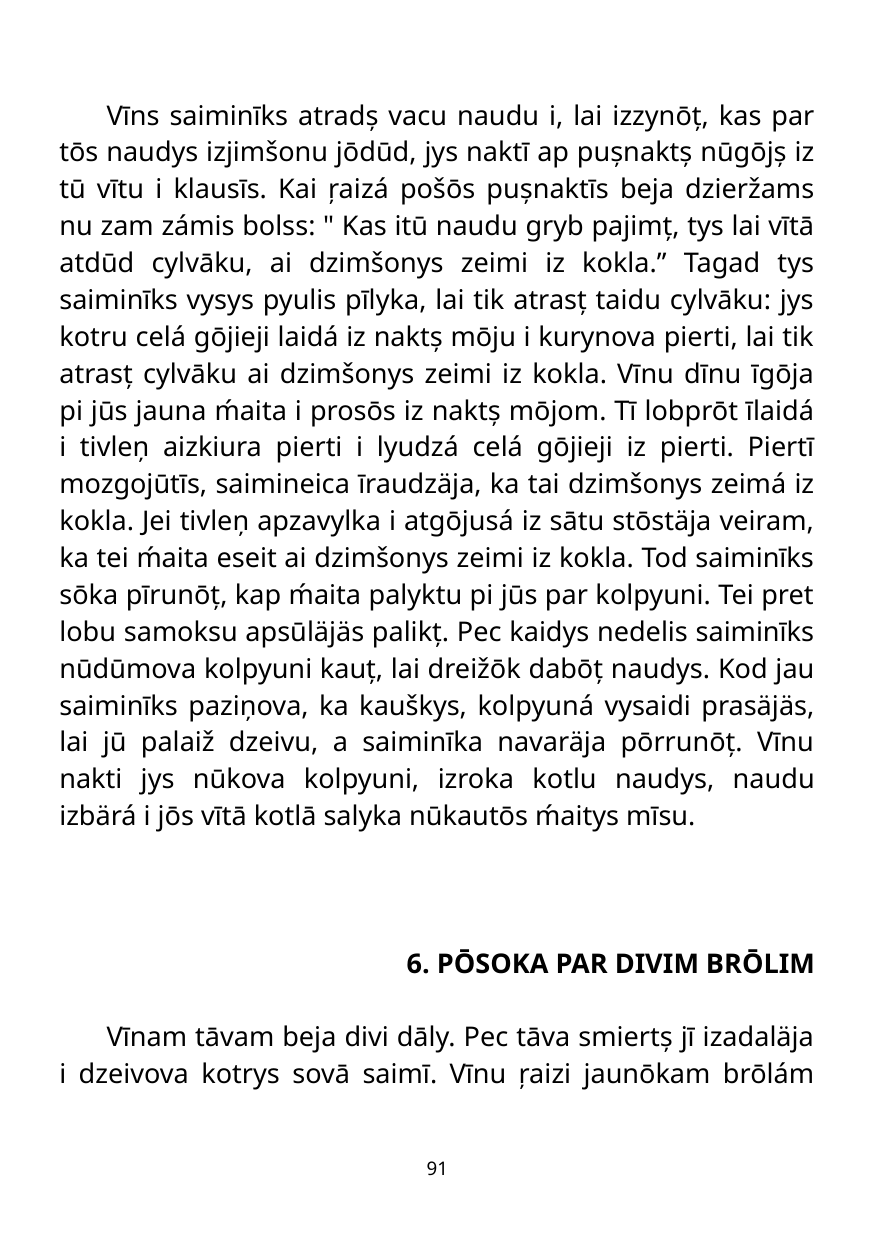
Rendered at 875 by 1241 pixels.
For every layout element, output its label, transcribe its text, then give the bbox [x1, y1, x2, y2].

text Vīns saiminīks atradș vacu naudu i, lai izzynōț, kas par tōs naudys izjimšonu jōdūd, jys naktī ap pușnaktș nūgōjș iz tū vītu i klausīs. Kai ŗaizá pošōs pușnaktīs beja dzieržams nu zam zámis bolss: " Kas itū naudu gryb pajimț, tys lai vītā atdūd cylvāku, ai dzimšonys zeimi iz kokla.” Tagad tys saiminīks vysys pyulis pīlyka, lai tik atrasț taidu cylvāku: jys kotru celá gōjieji laidá iz naktș mōju i kurynova pierti, lai tik atrasț cylvāku ai dzimšonys zeimi iz kokla. Vīnu dīnu īgōja pi jūs jauna ḿaita i prosōs iz naktș mōjom. Tī lobprōt īlaidá i tivleņ aizkiura pierti i lyudzá celá gōjieji iz pierti. Piertī mozgojūtīs, saimineica īraudzäja, ka tai dzimšonys zeimá iz kokla. Jei tivleņ apzavylka i atgōjusá iz sātu stōstäja veiram, ka tei ḿaita eseit ai dzimšonys zeimi iz kokla. Tod saiminīks sōka pīrunōț, kap ḿaita palyktu pi jūs par kolpyuni. Tei pret lobu samoksu apsūläjäs palikț. Pec kaidys nedelis saiminīks nūdūmova kolpyuni kauț, lai dreižōk dabōț naudys. Kod jau saiminīks paziņova, ka kauškys, kolpyuná vysaidi prasäjäs, lai jū palaiž dzeivu, a saiminīka navaräja pōrrunōț. Vīnu nakti jys nūkova kolpyuni, izroka kotlu naudys, naudu izbärá i jōs vītā kotlā salyka nūkautōs ḿaitys mīsu. [59, 96, 815, 833]
text Vīnam tāvam beja divi dāly. Pec tāva smiertș jī izadaläja i dzeivova kotrys sovā saimī. Vīnu ŗaizi jaunōkam brōlám [59, 1018, 815, 1092]
text 6. PŌSOKA PAR DIVIM BRŌLIM [59, 944, 815, 981]
